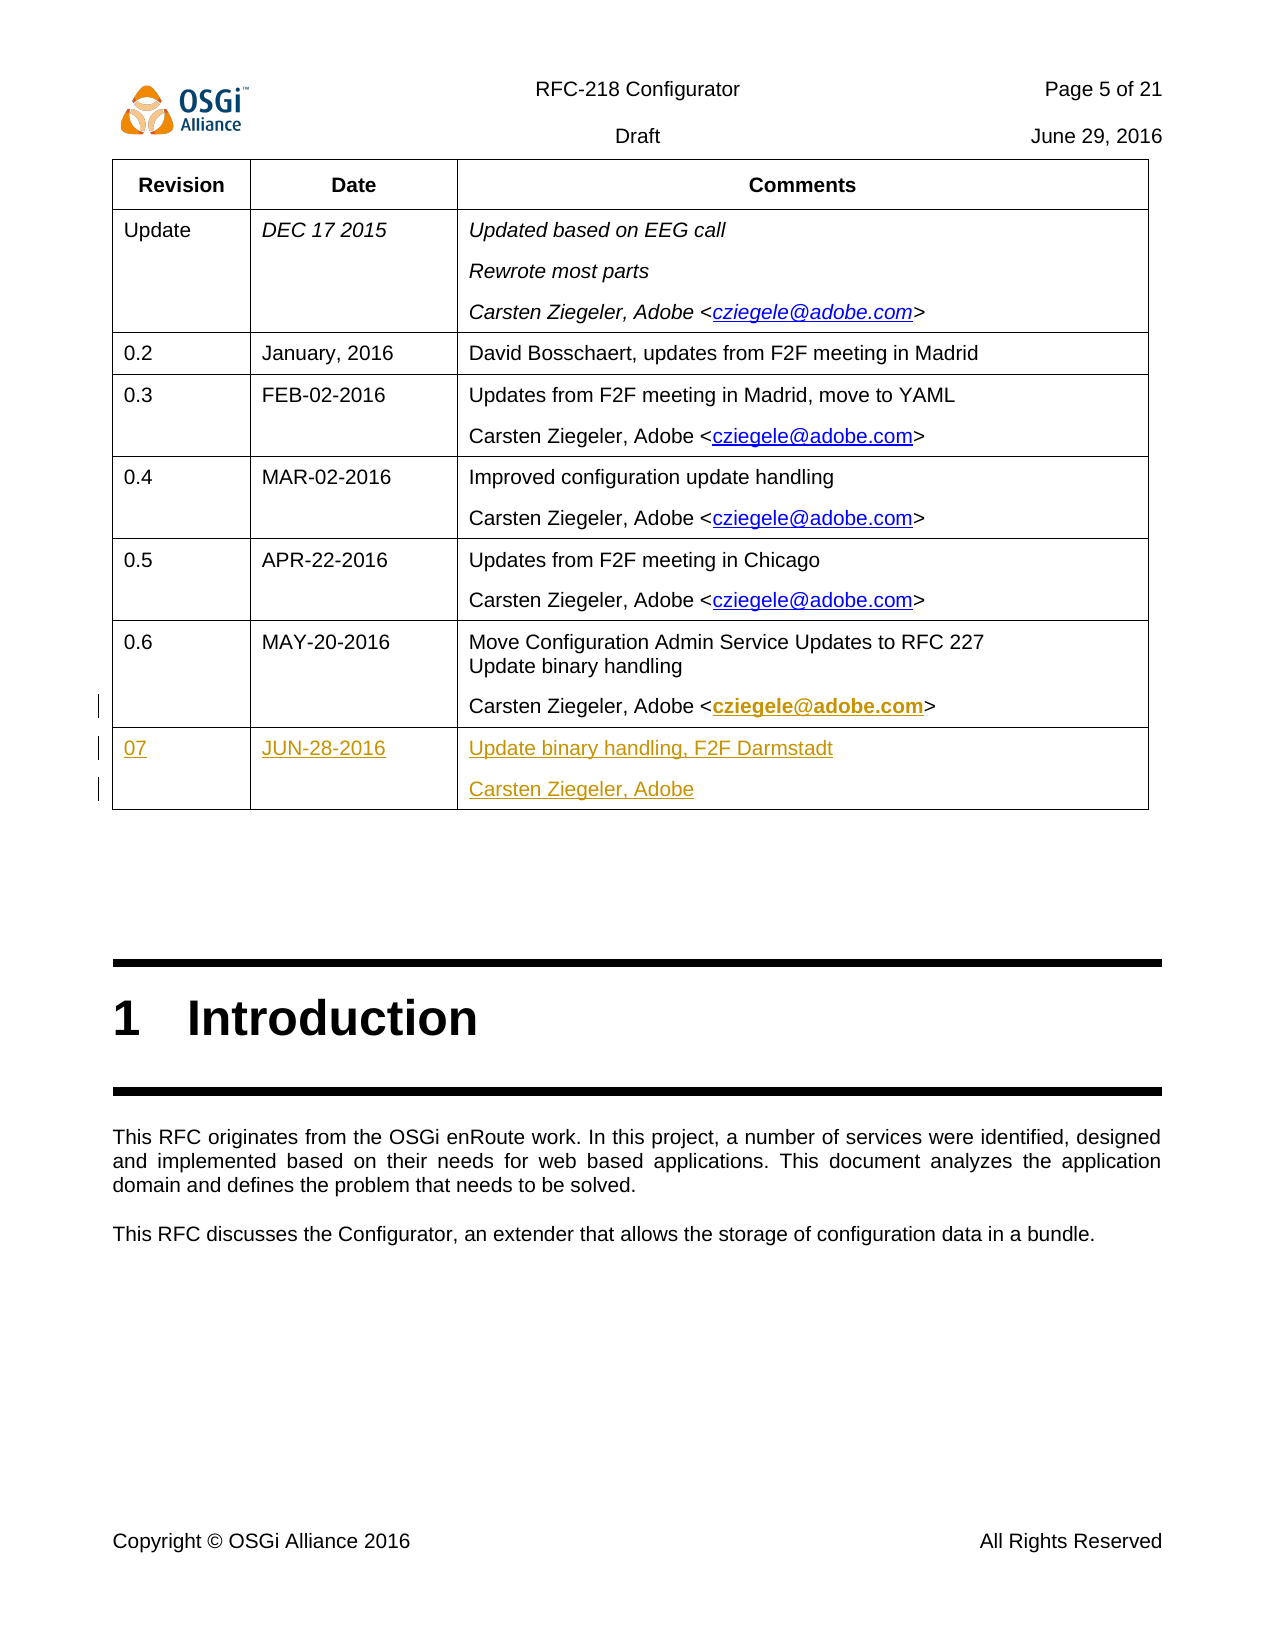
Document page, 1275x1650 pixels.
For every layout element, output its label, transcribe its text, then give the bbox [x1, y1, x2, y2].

table_cell FEB-02-2016 [251, 375, 457, 456]
table_cell 0.2 [113, 333, 250, 373]
table_cell Update [113, 210, 250, 332]
table_cell Improved configuration update handling Carsten Ziegeler, Adobe <cziegele@adobe.com> [458, 457, 1148, 538]
table_cell David Bosschaert, updates from F2F meeting in Madrid [458, 333, 1148, 373]
table_cell MAY-20-2016 [251, 621, 457, 727]
table_cell 0.3 [113, 375, 250, 456]
subtitle Introduction [112, 960, 1162, 1096]
table_cell 0.4 [113, 457, 250, 538]
table_cell MAR-02-2016 [251, 457, 457, 538]
table_cell APR-22-2016 [251, 539, 457, 620]
table_header Revision [113, 160, 250, 209]
table_cell Updated based on EEG call Rewrote most parts Carsten Ziegeler, Adobe <cziegele@adobe.com> [458, 210, 1148, 332]
table_cell Update binary handling, F2F Darmstadt Carsten Ziegeler, Adobe [458, 728, 1148, 809]
table_header Date [251, 160, 457, 209]
table_header Comments [458, 160, 1148, 209]
table_cell DEC 17 2015 [251, 210, 457, 332]
table_cell 0.6 [113, 621, 250, 727]
table_cell 0.5 [113, 539, 250, 620]
text This RFC discusses the Configurator, an extender that allows the storage of configuration data in a bundle. [112, 1222, 1162, 1246]
text This RFC originates from the OSGi enRoute work. In this project, a number of services were identified, designed and implemented based on their needs for web based applications. This document analyzes the application domain and defines the problem that needs to be solved. [112, 1125, 1162, 1197]
table_cell 07 [113, 728, 250, 809]
table_cell January, 2016 [251, 333, 457, 373]
picture [113, 78, 257, 142]
table_cell Updates from F2F meeting in Madrid, move to YAML Carsten Ziegeler, Adobe <cziegele@adobe.com> [458, 375, 1148, 456]
table_cell JUN-28-2016 [251, 728, 457, 809]
table_cell Updates from F2F meeting in Chicago Carsten Ziegeler, Adobe <cziegele@adobe.com> [458, 539, 1148, 620]
table_cell Move Configuration Admin Service Updates to RFC 227 Update binary handling Carsten Ziegeler, Adobe <cziegele@adobe.com> [458, 621, 1148, 727]
